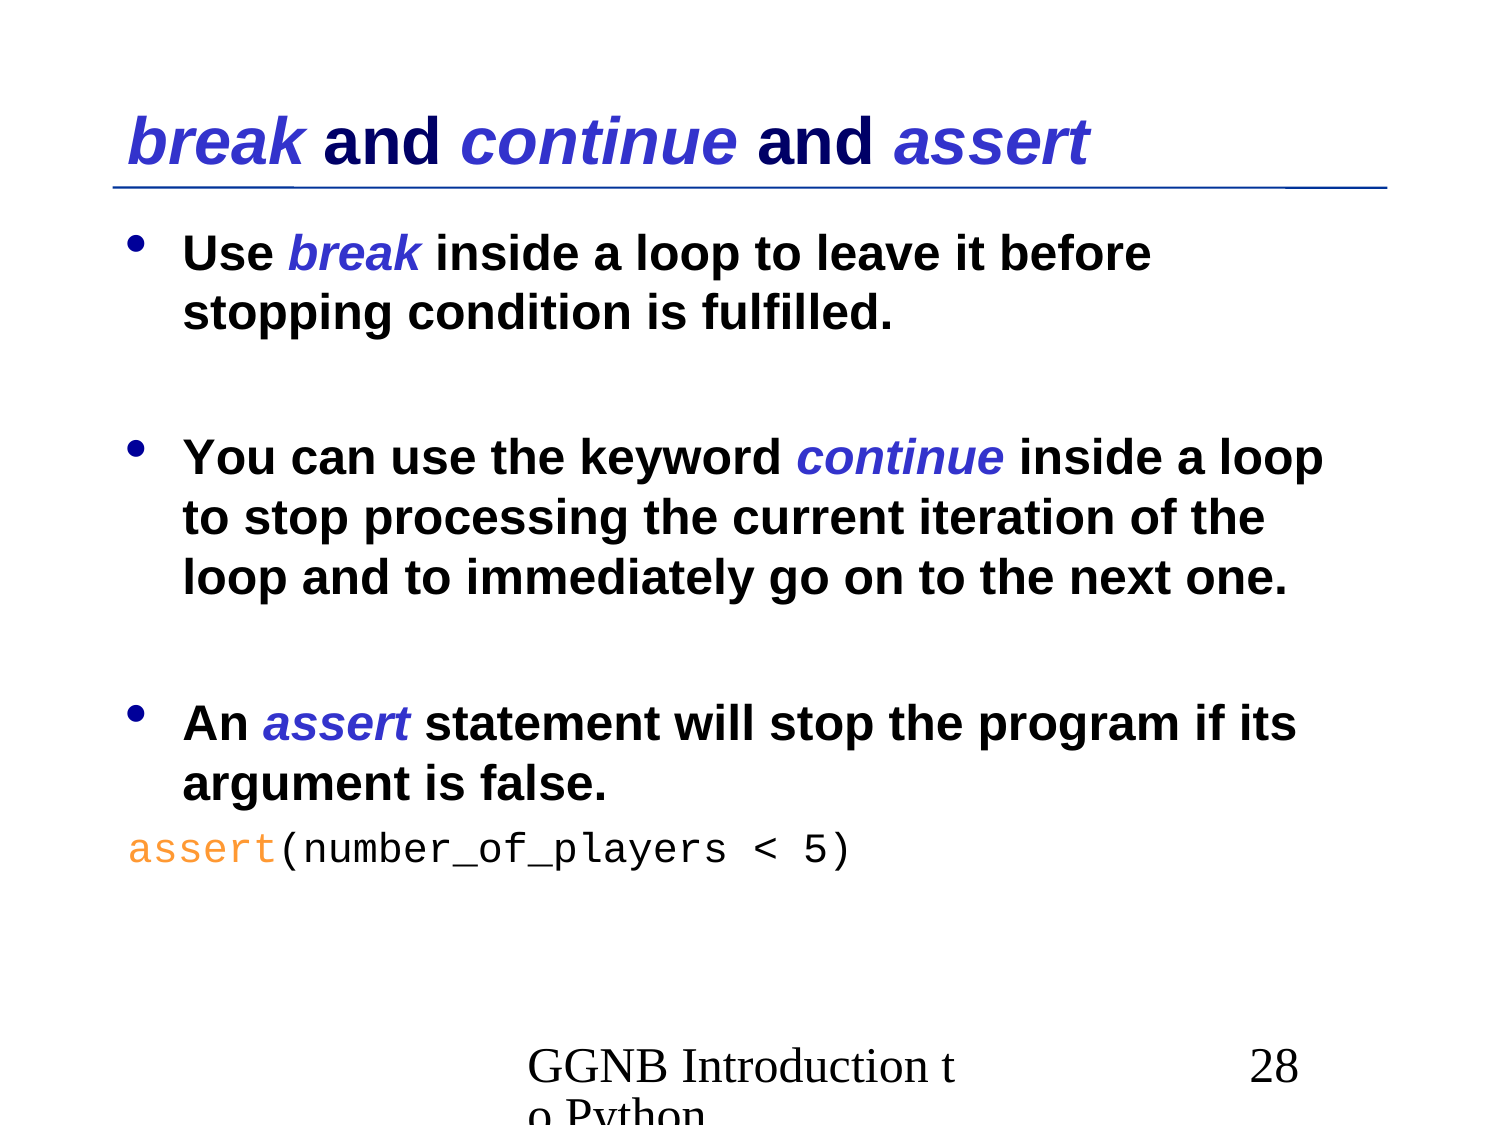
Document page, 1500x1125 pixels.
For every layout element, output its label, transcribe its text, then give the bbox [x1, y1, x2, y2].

list Use break inside a loop to leave it before stopping condition is fulfilled. You can use the keyword continue inside a loop to stop processing the current iteration of the loop and to immediately go on to the next one. An assert statement will stop the program if its argument is false. assert(number_of_players < 5) [112, 212, 1388, 963]
title break and continue and assert [112, 89, 1388, 185]
